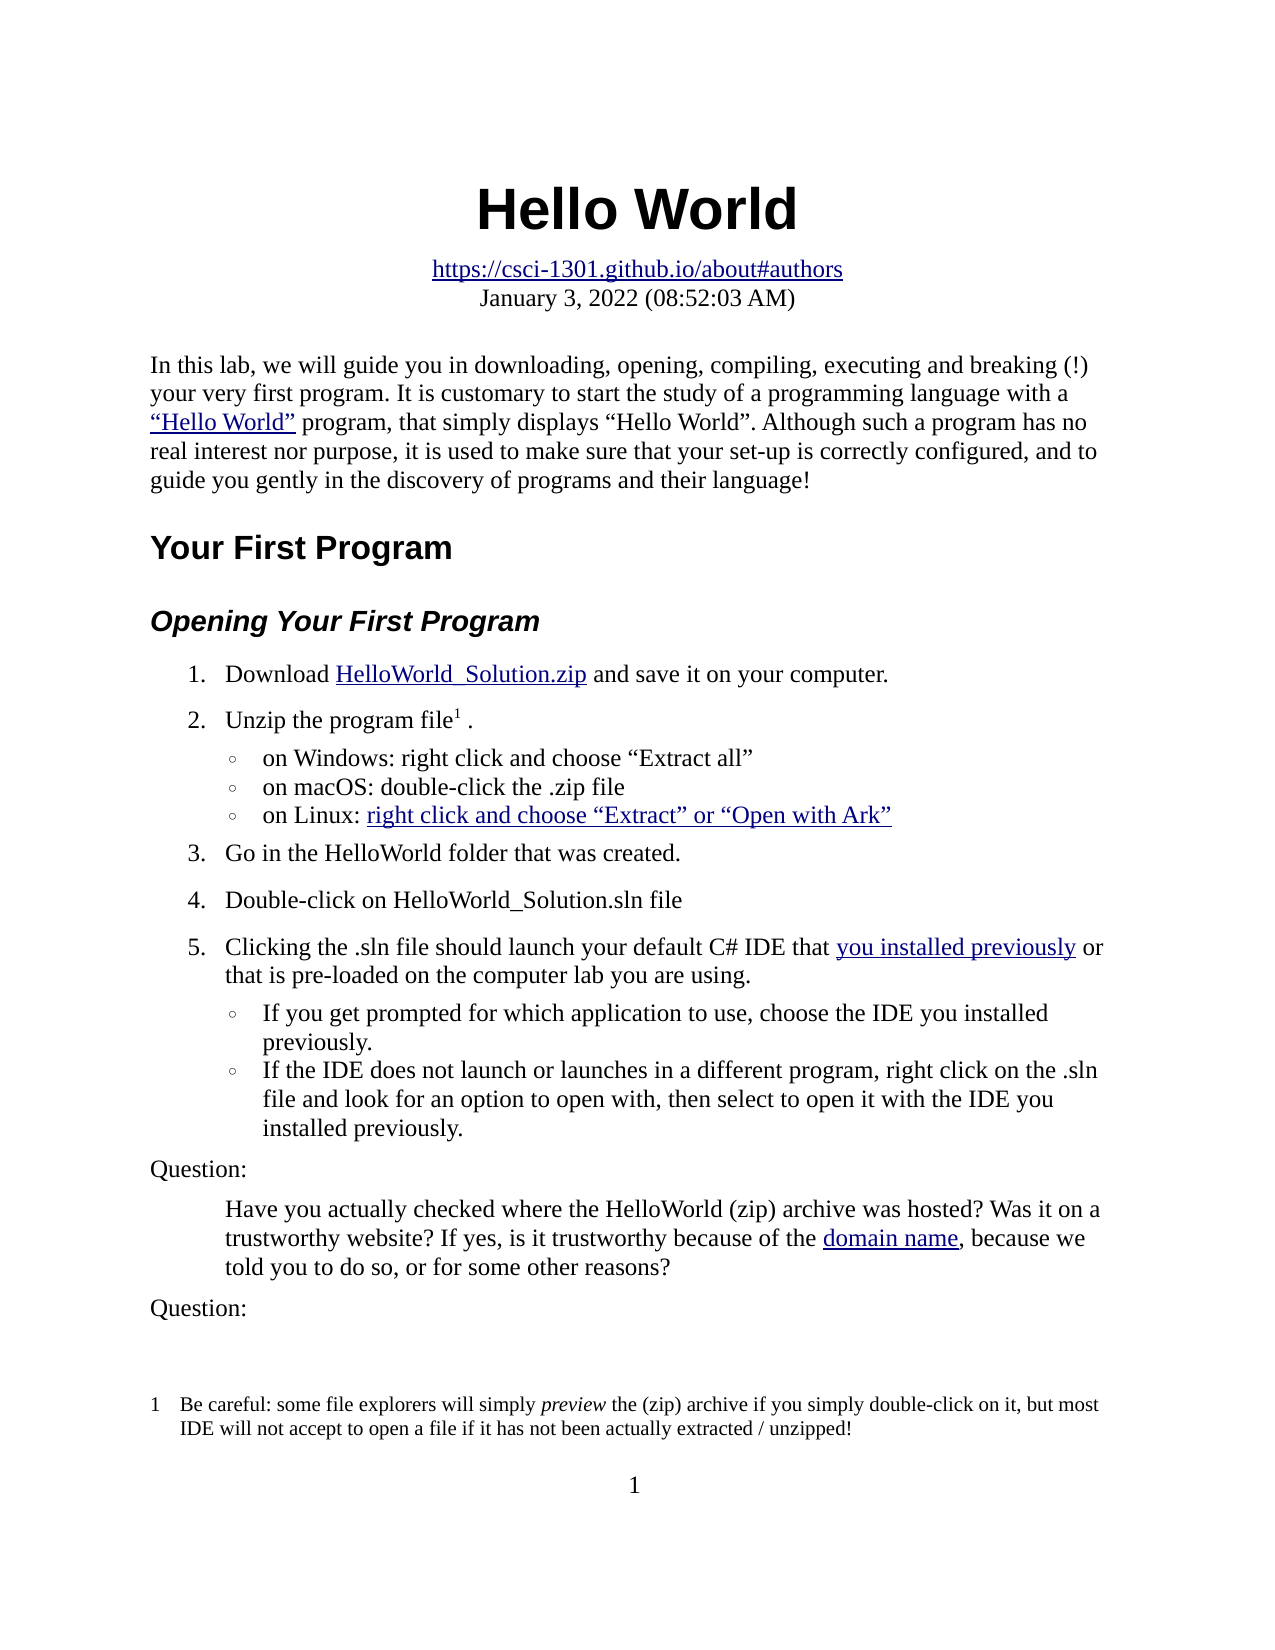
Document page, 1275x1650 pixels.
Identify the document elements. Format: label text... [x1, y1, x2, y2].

subtitle Your First Program [150, 527, 1125, 566]
list Double-click on HelloWorld_Solution.sln file [187, 885, 1125, 914]
text Have you actually checked where the HelloWorld (zip) archive was hosted? Was it on a trustworthy website? If yes, is it trustworthy because of the domain name, because we told you to do so, or for some other reasons? [225, 1194, 1125, 1281]
list If you get prompted for which application to use, choose the IDE you installed previously. [225, 998, 1125, 1056]
list If the IDE does not launch or launches in a different program, right click on the .sln file and look for an option to open with, then select to open it with the IDE you installed previously. [225, 1056, 1125, 1142]
list Go in the HelloWorld folder that was created. [187, 838, 1125, 867]
list Download HelloWorld_Solution.zip and save it on your computer. [187, 659, 1125, 687]
title Hello World [150, 175, 1125, 242]
text In this lab, we will guide you in downloading, opening, compiling, executing and breaking (!) your very first program. It is customary to start the study of a programming language with a “Hello World” program, that simply displays “Hello World”. Although such a program has no real interest nor purpose, it is used to make sure that your set-up is correctly configured, and to guide you gently in the discovery of programs and their language! [150, 350, 1125, 493]
list on Windows: right click and choose “Extract all” [225, 743, 1125, 772]
list on macOS: double-click the .zip file [225, 772, 1125, 801]
list Clicking the .sln file should launch your default C# IDE that you installed previously or that is pre-loaded on the computer lab you are using. [187, 932, 1125, 989]
text Question: [150, 1154, 1125, 1182]
list on Linux: right click and choose “Extract” or “Open with Ark” [225, 801, 1125, 829]
list Unzip the program file . [187, 705, 1125, 734]
text January 3, 2022 (08:52:03 AM) [150, 283, 1125, 312]
subtitle Opening Your First Program [150, 604, 1125, 637]
list Be careful: some file explorers will simply preview the (zip) archive if you simply double-click on it, but most IDE will not accept to open a file if it has not been actually extracted / unzipped! [150, 1392, 1125, 1440]
text https://csci-1301.github.io/about#authors [150, 254, 1125, 283]
text Question: [150, 1293, 1125, 1321]
